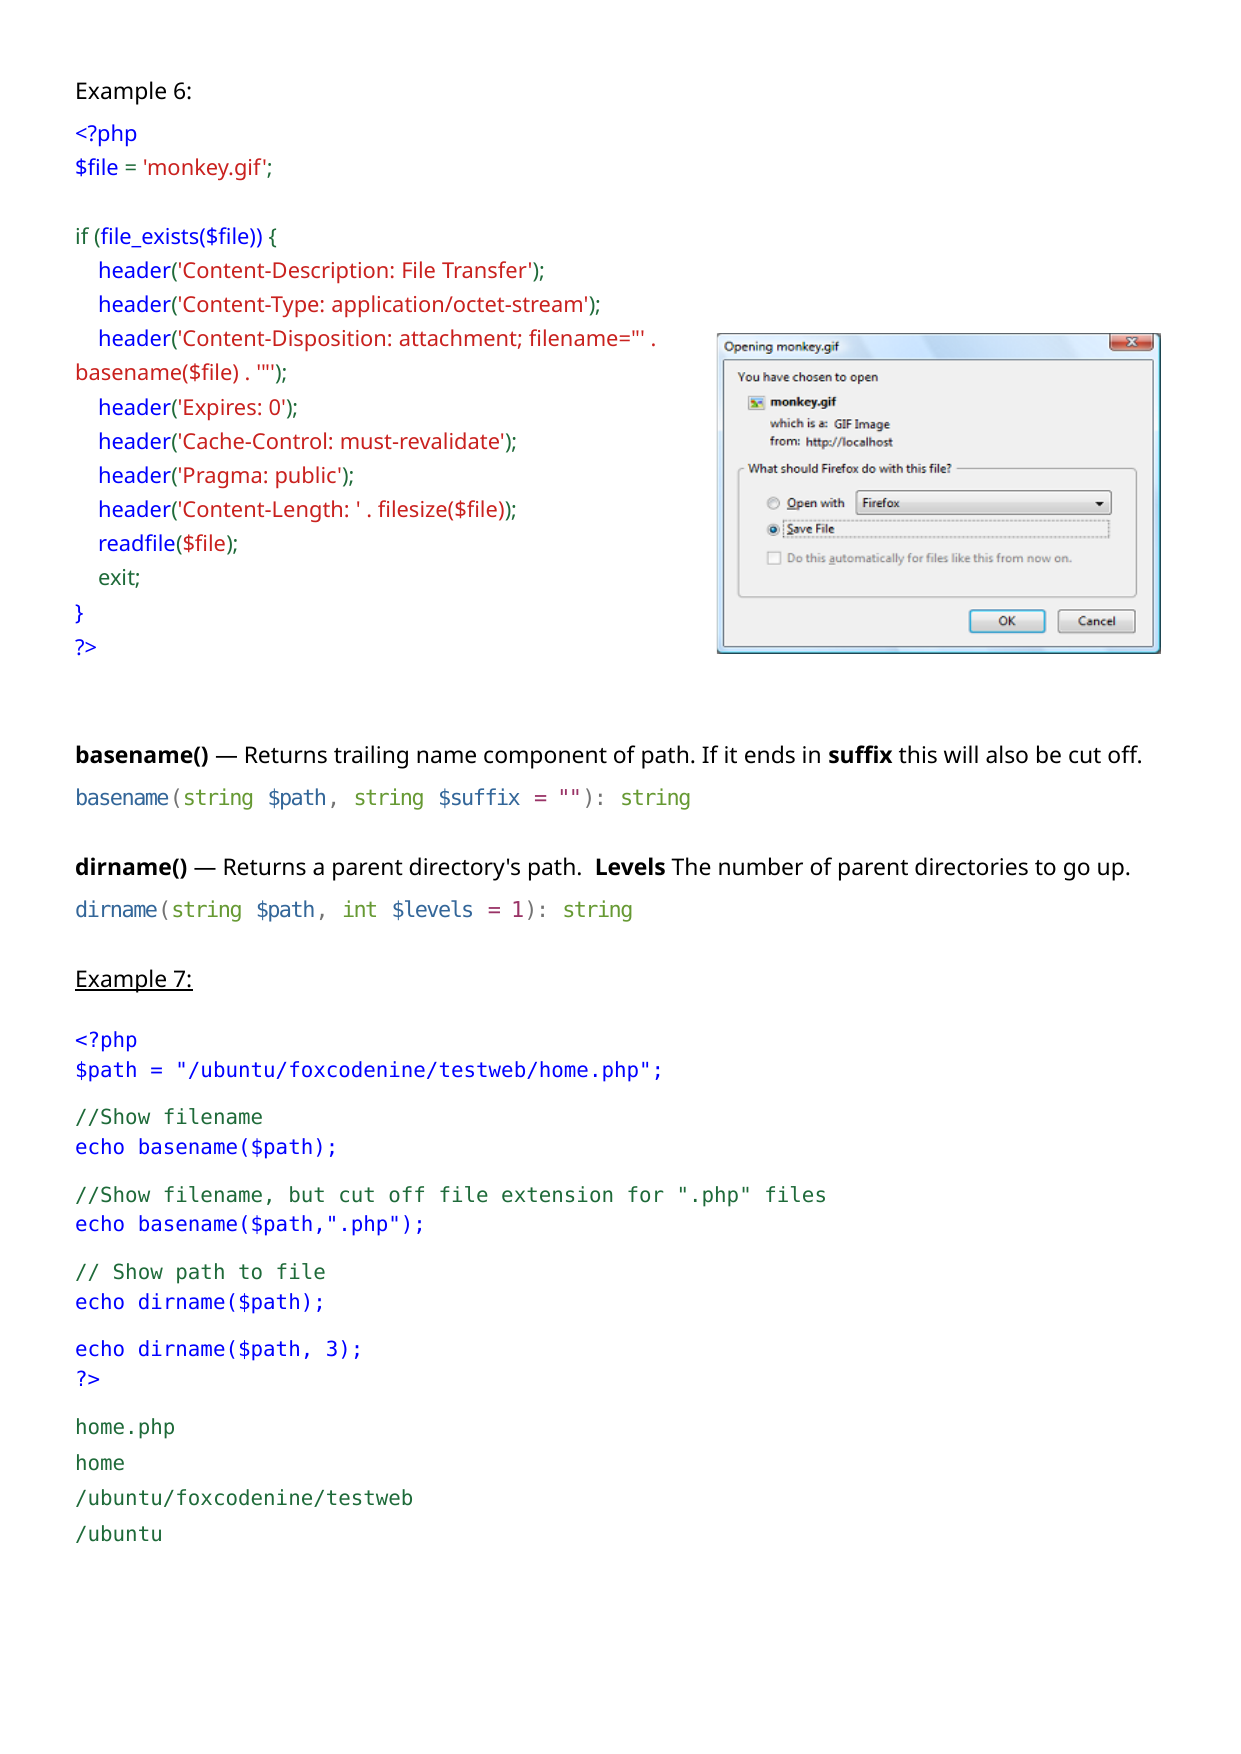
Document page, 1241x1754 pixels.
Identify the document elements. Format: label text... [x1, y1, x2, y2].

text home [75, 1445, 1166, 1475]
text basename(string $path, string $suffix = ""): string [75, 785, 1166, 811]
text dirname() — Returns a parent directory's path. Levels The number of parent directories to go up. [75, 851, 1166, 882]
text ?> [75, 1362, 1166, 1391]
text echo basename($path); [75, 1129, 1166, 1159]
text Example 6: [75, 75, 1166, 106]
text home.php [75, 1409, 1166, 1439]
text echo dirname($path, 3); [75, 1332, 1166, 1362]
text echo basename($path,".php"); [75, 1207, 1166, 1237]
text <?php [75, 1028, 1166, 1052]
text /ubuntu/foxcodenine/testweb [75, 1481, 1166, 1511]
text /ubuntu [75, 1517, 1166, 1546]
text <?php $file = 'monkey.gif'; if (file_exists($file)) { header('Content-Description: File Transfer'); header('Content-Type: application/octet-stream'); header('Content-Disposition: attachment; filename="' . basename($file) . '"'); header('Expires: 0'); header('Cache-Control: must-revalidate'); header('Pragma: public'); header('Content-Length: ' . filesize($file)); readfile($file); exit; } ?> [75, 118, 1166, 662]
text basename() — Returns trailing name component of path. If it ends in suffix this will also be cut off. [75, 739, 1166, 770]
picture [716, 333, 1161, 654]
text //Show filename [75, 1100, 1166, 1129]
text //Show filename, but cut off file extension for ".php" files [75, 1177, 1166, 1207]
text Example 7: [75, 963, 1166, 994]
text dirname(string $path, int $levels = 1): string [75, 897, 1166, 922]
text // Show path to file [75, 1255, 1166, 1284]
text $path = "/ubuntu/foxcodenine/testweb/home.php"; [75, 1052, 1166, 1082]
text echo dirname($path); [75, 1284, 1166, 1314]
